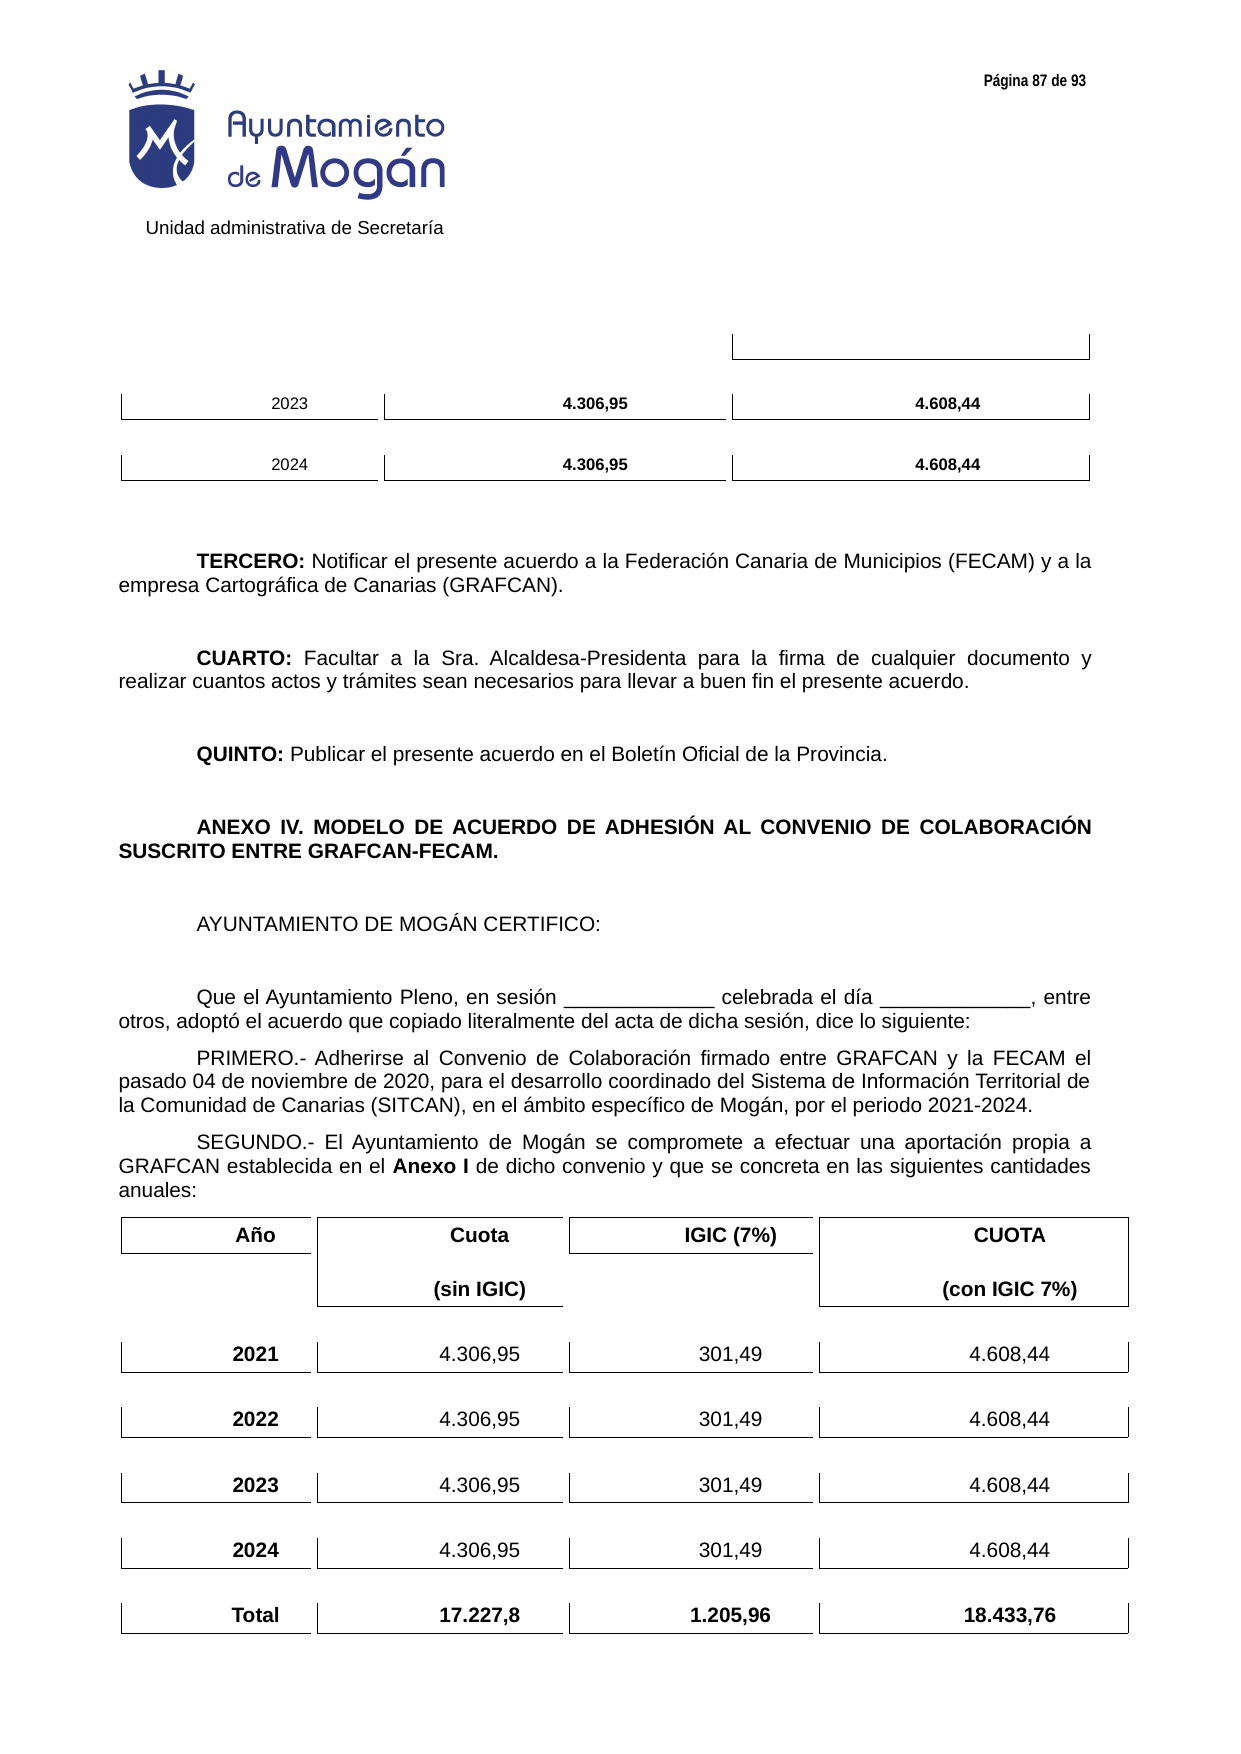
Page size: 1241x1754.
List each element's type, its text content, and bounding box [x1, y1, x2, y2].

table_cell 301,49 [566, 1535, 816, 1600]
table_cell [729, 331, 1092, 391]
table_header Cuota (sin IGIC) [314, 1214, 566, 1339]
table_cell 4.608,44 [816, 1535, 1131, 1600]
text Que el Ayuntamiento Pleno, en sesión _____________ celebrada el día _____________, entre otros, adoptó el acuerdo que copiado literalmente del acta de dicha sesión, dice lo siguiente: [118, 985, 1092, 1033]
table_cell 301,49 [566, 1470, 816, 1535]
text CUARTO: Facultar a la Sra. Alcaldesa-Presidenta para la firma de cualquier documento y realizar cuantos actos y trámites sean necesarios para llevar a buen fin el presente acuerdo. [118, 645, 1092, 693]
picture [128, 70, 445, 206]
table_cell 2021 [118, 1339, 314, 1404]
table_cell 4.608,44 [816, 1470, 1131, 1535]
table_cell 4.306,95 [314, 1535, 566, 1600]
table_cell 2022 [118, 1404, 314, 1469]
table_cell 301,49 [566, 1339, 816, 1404]
table_cell 4.306,95 [314, 1339, 566, 1404]
table_cell 2024 [118, 452, 381, 512]
table_cell 17.227,8 [314, 1600, 566, 1666]
text AYUNTAMIENTO DE MOGÁN CERTIFICO: [118, 912, 1092, 936]
table_cell 2023 [118, 391, 381, 452]
text SEGUNDO.- El Ayuntamiento de Mogán se compromete a efectuar una aportación propia a GRAFCAN establecida en el Anexo I de dicho convenio y que se concreta en las siguientes cantidades anuales: [118, 1130, 1092, 1202]
table_cell 4.306,95 [314, 1404, 566, 1469]
table_cell 2024 [118, 1535, 314, 1600]
table_cell 4.608,44 [816, 1339, 1131, 1404]
text PRIMERO.- Adherirse al Convenio de Colaboración firmado entre GRAFCAN y la FECAM el pasado 04 de noviembre de 2020, para el desarrollo coordinado del Sistema de Información Territorial de la Comunidad de Canarias (SITCAN), en el ámbito específico de Mogán, por el periodo 2021-2024. [118, 1045, 1092, 1117]
table_cell 4.608,44 [729, 391, 1092, 452]
table_header CUOTA (con IGIC 7%) [816, 1214, 1131, 1339]
table_cell 2023 [118, 1470, 314, 1535]
text QUINTO: Publicar el presente acuerdo en el Boletín Oficial de la Provincia. [118, 742, 1092, 766]
table_cell 4.306,95 [381, 452, 729, 512]
table_cell 4.608,44 [729, 452, 1092, 512]
table_cell [381, 331, 729, 391]
table_header Año [118, 1214, 314, 1339]
table_cell 301,49 [566, 1404, 816, 1469]
table_cell 4.608,44 [816, 1404, 1131, 1469]
text TERCERO: Notificar el presente acuerdo a la Federación Canaria de Municipios (FECAM) y a la empresa Cartográfica de Canarias (GRAFCAN). [118, 548, 1092, 596]
table_cell 4.306,95 [314, 1470, 566, 1535]
table_cell 18.433,76 [816, 1600, 1131, 1666]
table_cell 1.205,96 [566, 1600, 816, 1666]
table_header IGIC (7%) [566, 1214, 816, 1339]
table_cell 4.306,95 [381, 391, 729, 452]
table_cell [118, 331, 381, 391]
table_cell Total [118, 1600, 314, 1666]
text ANEXO IV. MODELO DE ACUERDO DE ADHESIÓN AL CONVENIO DE COLABORACIÓN SUSCRITO ENTRE GRAFCAN-FECAM. [118, 815, 1092, 863]
